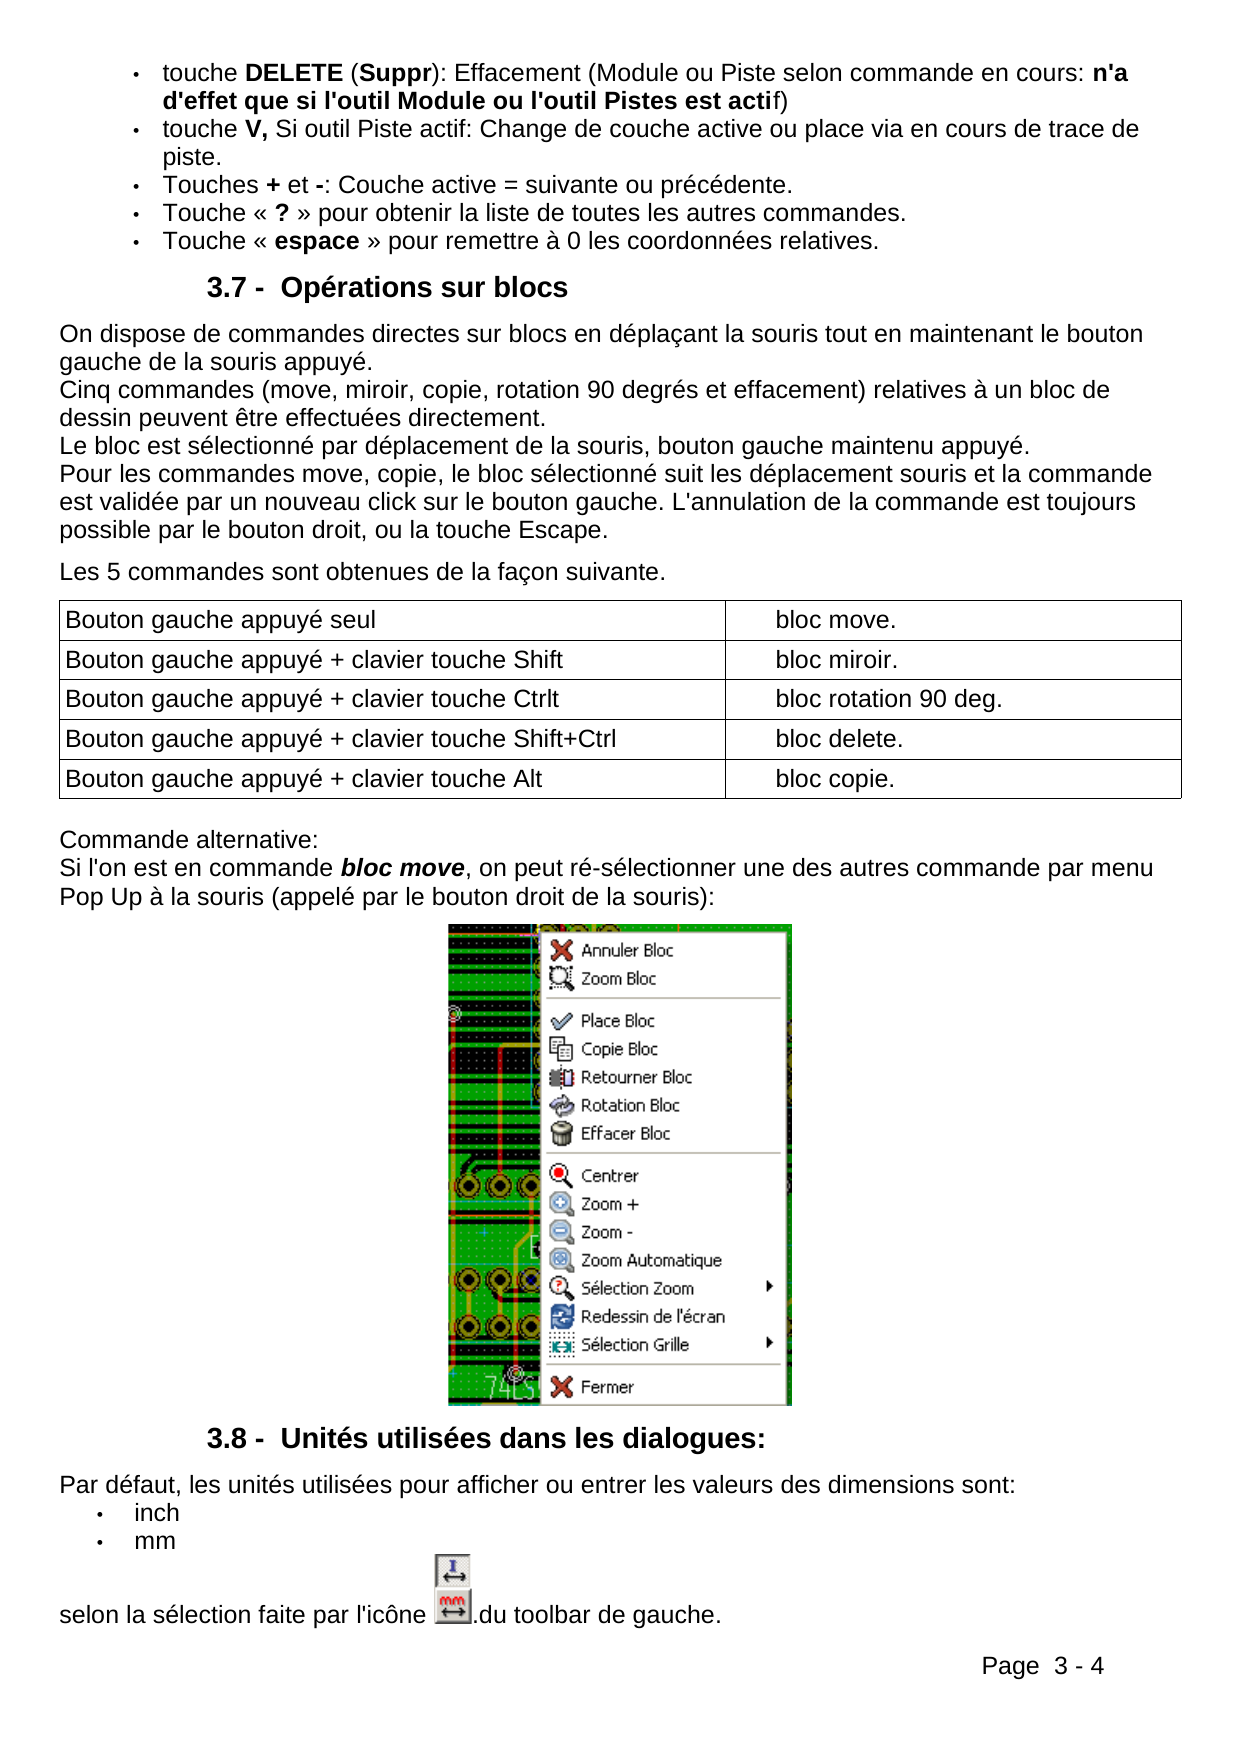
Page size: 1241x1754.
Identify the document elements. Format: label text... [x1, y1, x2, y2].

table_cell Bouton gauche appuyé + clavier touche Ctrlt [60, 680, 725, 719]
table_header Bouton gauche appuyé seul [60, 601, 725, 640]
table_cell bloc rotation 90 deg. [726, 680, 1181, 719]
text Par défaut, les unités utilisées pour afficher ou entrer les valeurs des dimensions sont: [59, 1471, 1181, 1499]
table_cell Bouton gauche appuyé + clavier touche Shift+Ctrl [60, 720, 725, 759]
list mm [97, 1527, 1181, 1555]
text Cinq commandes (move, miroir, copie, rotation 90 degrés et effacement) relatives à un bloc de dessin peuvent être effectuées directement. [59, 376, 1181, 432]
text Si l'on est en commande bloc move, on peut ré-sélectionner une des autres commande par menu Pop Up à la souris (appelé par le bouton droit de la souris): [59, 854, 1181, 910]
table_cell Bouton gauche appuyé + clavier touche Shift [60, 641, 725, 679]
subtitle Unités utilisées dans les dialogues: [133, 1422, 1181, 1454]
list inch [97, 1499, 1181, 1527]
list Touches + et -: Couche active = suivante ou précédente. [133, 171, 1181, 199]
list touche V, Si outil Piste actif: Change de couche active ou place via en cours de trace de piste. [133, 115, 1181, 171]
list Touche « espace » pour remettre à 0 les coordonnées relatives. [133, 227, 1181, 255]
text Les 5 commandes sont obtenues de la façon suivante. [59, 558, 1181, 586]
table_header bloc move. [726, 601, 1181, 640]
table_cell bloc copie. [726, 760, 1181, 798]
picture [448, 924, 792, 1406]
text Le bloc est sélectionné par déplacement de la souris, bouton gauche maintenu appuyé. [59, 432, 1181, 460]
subtitle Opérations sur blocs [133, 271, 1181, 304]
table_cell bloc delete. [726, 720, 1181, 759]
text Pour les commandes move, copie, le bloc sélectionné suit les déplacement souris et la commande est validée par un nouveau click sur le bouton gauche. L'annulation de la commande est toujours possible par le bouton droit, ou la touche Escape. [59, 460, 1181, 544]
text On dispose de commandes directes sur blocs en déplaçant la souris tout en maintenant le bouton gauche de la souris appuyé. [59, 320, 1181, 376]
table_cell Bouton gauche appuyé + clavier touche Alt [60, 760, 725, 798]
list touche DELETE (Suppr): Effacement (Module ou Piste selon commande en cours: n'a d'effet que si l'outil Module ou l'outil Pistes est actif) [133, 59, 1181, 115]
text selon la sélection faite par l'icône .du toolbar de gauche. [59, 1555, 1181, 1629]
picture [434, 1554, 472, 1624]
list Touche « ? » pour obtenir la liste de toutes les autres commandes. [133, 199, 1181, 227]
table_cell bloc miroir. [726, 641, 1181, 679]
text Commande alternative: [59, 826, 1181, 854]
